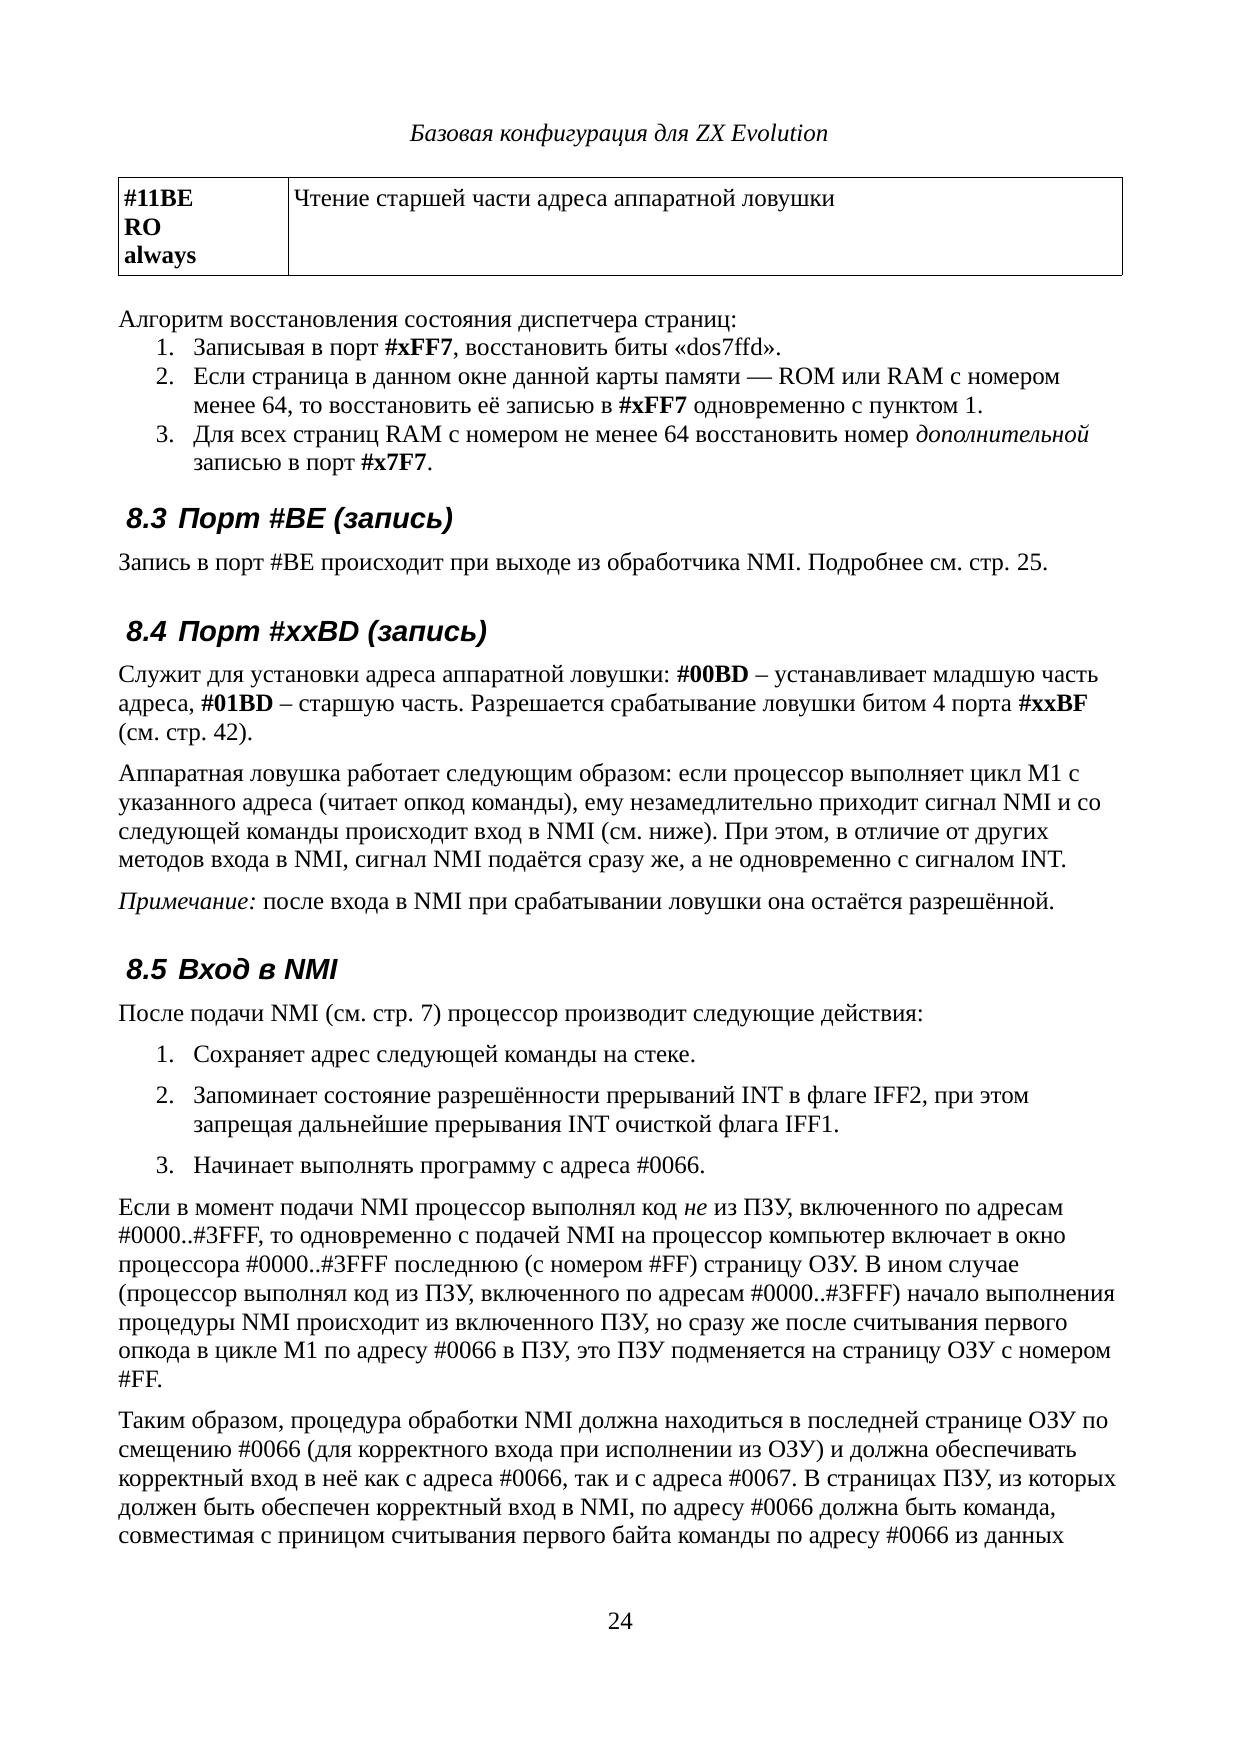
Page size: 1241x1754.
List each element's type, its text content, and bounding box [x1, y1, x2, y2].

text Если в момент подачи NMI процессор выполнял код не из ПЗУ, включенного по адресам #0000..#3FFF, то одновременно с подачей NMI на процессор компьютер включает в окно процессора #0000..#3FFF последнюю (с номером #FF) страницу ОЗУ. В ином случае (процессор выполнял код из ПЗУ, включенного по адресам #0000..#3FFF) начало выполнения процедуры NMI происходит из включенного ПЗУ, но сразу же после считывания первого опкода в цикле M1 по адресу #0066 в ПЗУ, это ПЗУ подменяется на страницу ОЗУ с номером #FF. [118, 1192, 1122, 1393]
list Записывая в порт #xFF7, восстановить биты «dos7ffd». [156, 332, 1122, 361]
text Служит для установки адреса аппаратной ловушки: #00BD – устанавливает младшую часть адреса, #01BD – старшую часть. Разрешается срабатывание ловушки битом 4 порта #xxBF (см. стр. 42). [118, 659, 1122, 746]
table_cell Чтение старшей части адреса аппаратной ловушки [289, 178, 1122, 275]
text Примечание: после входа в NMI при срабатывании ловушки она остаётся разрешённой. [118, 886, 1122, 914]
table_cell #11BE RO always [119, 178, 288, 275]
list Если страница в данном окне данной карты памяти — ROM или RAM с номером менее 64, то восстановить её записью в #xFF7 одновременно с пунктом 1. [156, 361, 1122, 419]
text Аппаратная ловушка работает следующим образом: если процессор выполняет цикл M1 с указанного адреса (читает опкод команды), ему незамедлительно приходит сигнал NMI и со следующей команды происходит вход в NMI (см. ниже). При этом, в отличие от других методов входа в NMI, сигнал NMI подаётся сразу же, а не одновременно с сигналом INT. [118, 758, 1122, 873]
text Запись в порт #BE происходит при выходе из обработчика NMI. Подробнее см. стр. 25. [118, 547, 1122, 576]
list Для всех страниц RAM с номером не менее 64 восстановить номер дополнительной записью в порт #x7F7. [156, 419, 1122, 476]
list Сохраняет адрес следующей команды на стеке. [156, 1039, 1122, 1068]
list Начинает выполнять программу с адреса #0066. [156, 1151, 1122, 1179]
text Таким образом, процедура обработки NMI должна находиться в последней странице ОЗУ по смещению #0066 (для корректного входа при исполнении из ОЗУ) и должна обеспечивать корректный вход в неё как с адреса #0066, так и с адреса #0067. В страницах ПЗУ, из которых должен быть обеспечен корректный вход в NMI, по адресу #0066 должна быть команда, совместимая с приницом считывания первого байта команды по адресу #0066 из данных [118, 1406, 1122, 1549]
text После подачи NMI (см. стр. 7) процессор производит следующие действия: [118, 998, 1122, 1027]
list Запоминает состояние разрешённости прерываний INT в флаге IFF2, при этом запрещая дальнейшие прерывания INT очисткой флага IFF1. [156, 1081, 1122, 1138]
subtitle Вход в NMI [118, 952, 1122, 986]
text Алгоритм восстановления состояния диспетчера страниц: [118, 304, 1122, 332]
subtitle Порт #xxBD (запись) [118, 613, 1122, 647]
subtitle Порт #BE (запись) [118, 501, 1122, 535]
